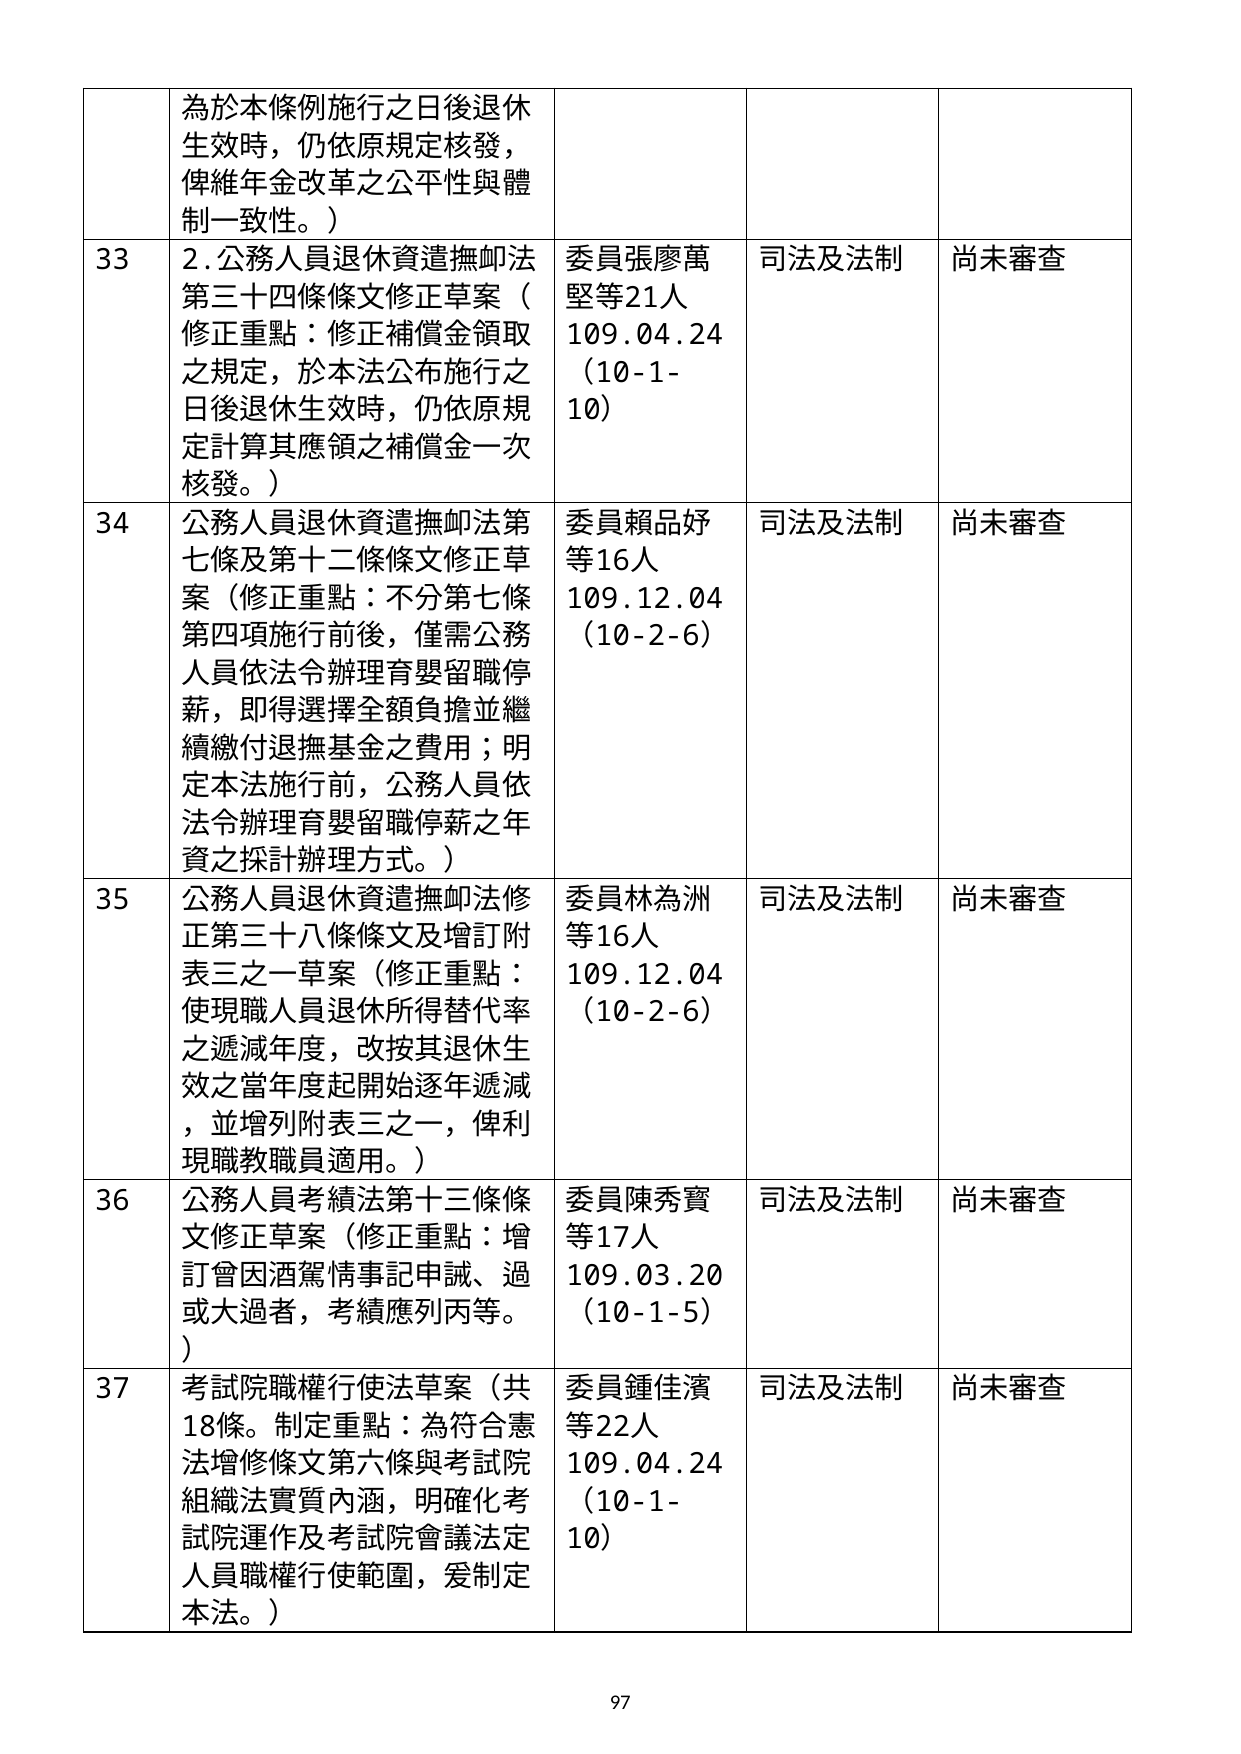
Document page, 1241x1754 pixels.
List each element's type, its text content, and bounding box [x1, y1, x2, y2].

table_cell 34 [84, 503, 169, 878]
table_cell 公務人員退休資遣撫卹法第七條及第十二條條文修正草案（修正重點：不分第七條第四項施行前後，僅需公務人員依法令辦理育嬰留職停薪，即得選擇全額負擔並繼續繳付退撫基金之費用；明定本法施行前，公務人員依法令辦理育嬰留職停薪之年資之採計辦理方式。） [170, 503, 554, 878]
table_cell 委員張廖萬堅等21人 109.04.24 （10-1-10） [555, 240, 746, 502]
table_cell 37 [84, 1369, 169, 1631]
table_cell [84, 89, 169, 239]
table_cell 33 [84, 240, 169, 502]
table_cell 公務人員退休資遣撫卹法修正第三十八條條文及增訂附表三之一草案（修正重點：使現職人員退休所得替代率之遞減年度，改按其退休生效之當年度起開始逐年遞減，並增列附表三之一，俾利現職教職員適用。） [170, 879, 554, 1179]
table_cell 尚未審查 [939, 1180, 1131, 1368]
table_cell [747, 89, 938, 239]
table_cell 司法及法制 [747, 240, 938, 502]
table_cell [939, 89, 1131, 239]
table_cell 司法及法制 [747, 503, 938, 878]
table_cell [555, 89, 746, 239]
table_cell 司法及法制 [747, 1180, 938, 1368]
table_cell 委員林為洲等16人 109.12.04 （10-2-6） [555, 879, 746, 1179]
table_cell 尚未審查 [939, 879, 1131, 1179]
table_cell 委員賴品妤等16人 109.12.04 （10-2-6） [555, 503, 746, 878]
table_cell 36 [84, 1180, 169, 1368]
table_cell 委員鍾佳濱等22人 109.04.24 （10-1-10） [555, 1369, 746, 1631]
table_cell 委員陳秀寳等17人 109.03.20 （10-1-5） [555, 1180, 746, 1368]
table_cell 尚未審查 [939, 503, 1131, 878]
table_cell 尚未審查 [939, 240, 1131, 502]
table_cell 2.公務人員退休資遣撫卹法第三十四條條文修正草案（修正重點：修正補償金領取之規定，於本法公布施行之日後退休生效時，仍依原規定計算其應領之補償金一次核發。） [170, 240, 554, 502]
table_cell 35 [84, 879, 169, 1179]
table_cell 為於本條例施行之日後退休生效時，仍依原規定核發，俾維年金改革之公平性與體制一致性。） [170, 89, 554, 239]
table_cell 考試院職權行使法草案（共18條。制定重點：為符合憲法增修條文第六條與考試院組織法實質內涵，明確化考試院運作及考試院會議法定人員職權行使範圍，爰制定本法。） [170, 1369, 554, 1631]
table_cell 尚未審查 [939, 1369, 1131, 1631]
table_cell 司法及法制 [747, 879, 938, 1179]
table_cell 公務人員考績法第十三條條文修正草案（修正重點：增訂曾因酒駕情事記申誡、過或大過者，考績應列丙等。） [170, 1180, 554, 1368]
table_cell 司法及法制 [747, 1369, 938, 1631]
